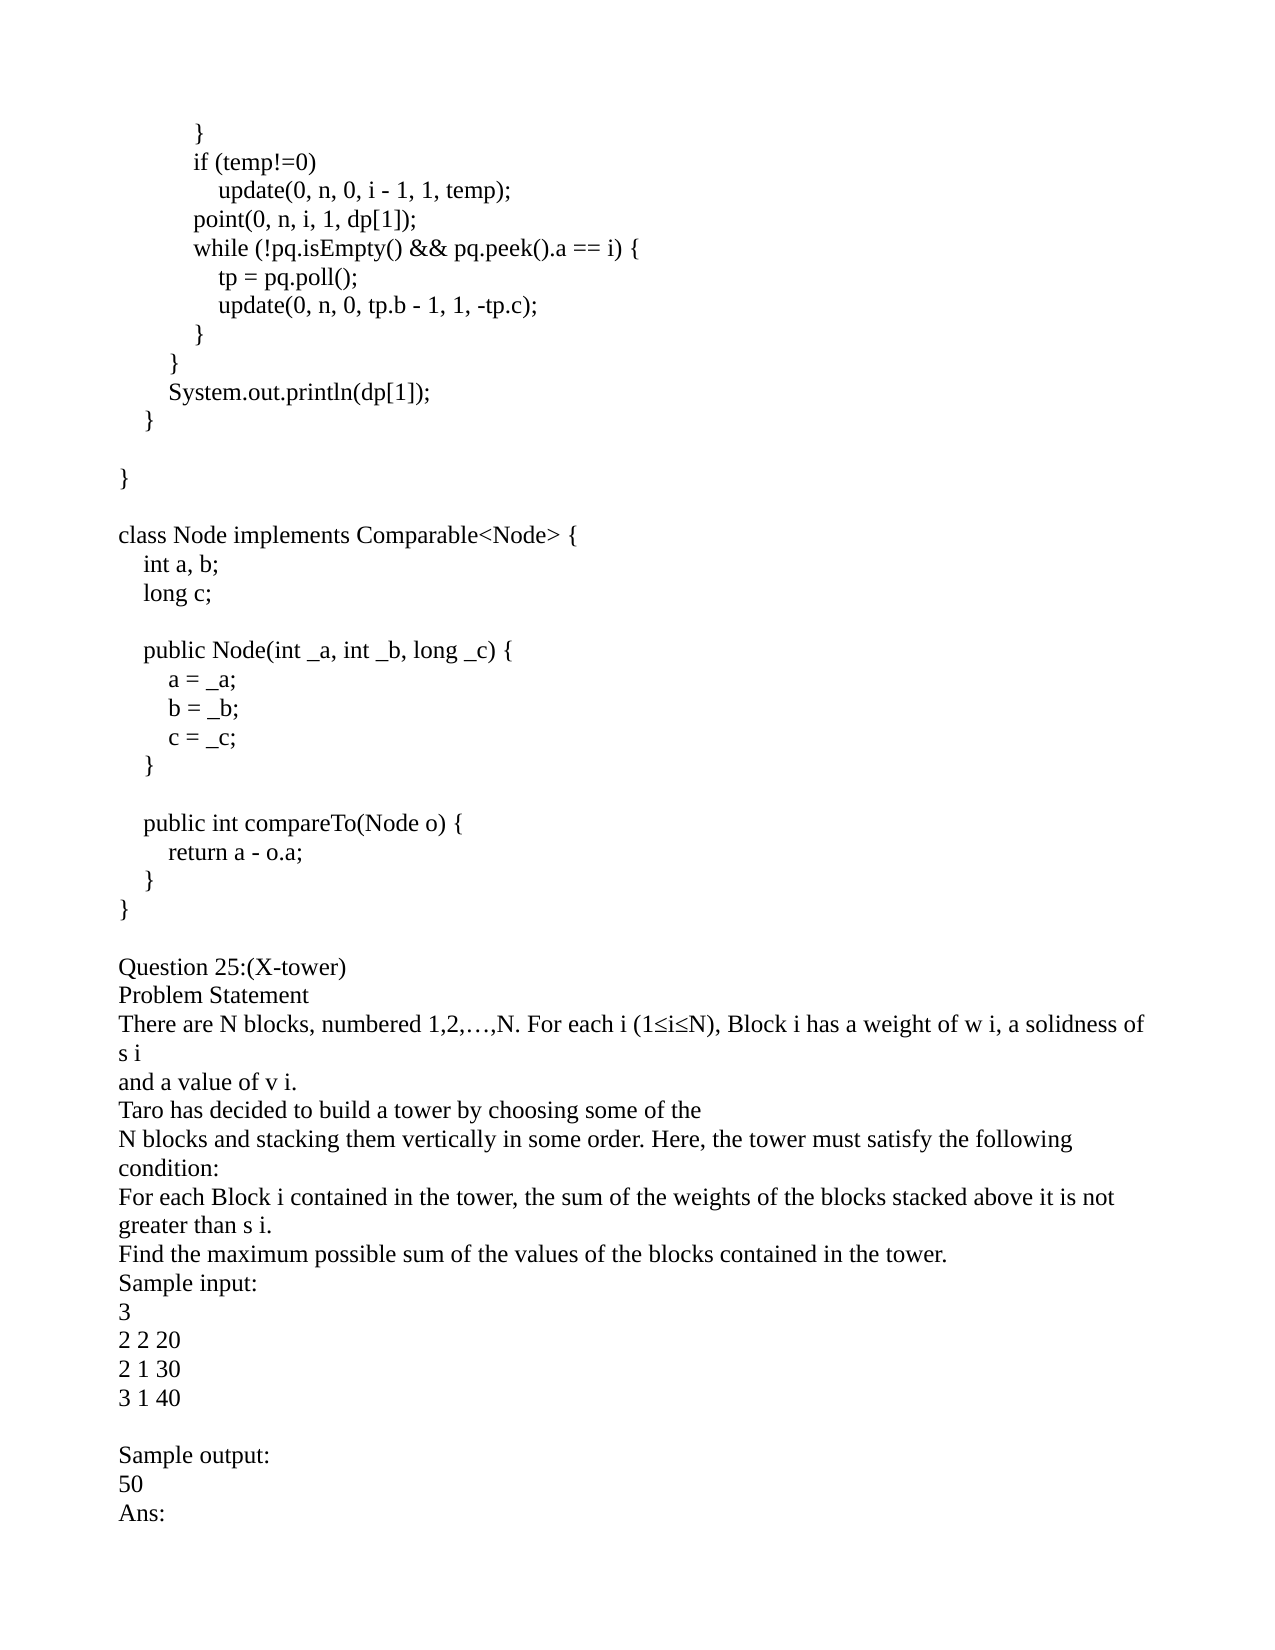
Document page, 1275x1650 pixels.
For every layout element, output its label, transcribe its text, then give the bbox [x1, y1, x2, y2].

text long c; [118, 578, 1157, 607]
text There are N blocks, numbered 1,2,…,N. For each i (1≤i≤N), Block i has a weight of w i, a solidness of s i [118, 1009, 1157, 1067]
text tp = pq.poll(); [118, 262, 1157, 291]
text Sample output: [118, 1441, 1157, 1469]
text Question 25:(X-tower) [118, 952, 1157, 981]
text } [118, 751, 1157, 779]
text c = _c; [118, 722, 1157, 751]
text 50 [118, 1469, 1157, 1498]
text int a, b; [118, 549, 1157, 578]
text a = _a; [118, 664, 1157, 693]
text } [118, 866, 1157, 894]
text public int compareTo(Node o) { [118, 808, 1157, 837]
text } [118, 463, 1157, 492]
text 2 2 20 [118, 1326, 1157, 1354]
text b = _b; [118, 693, 1157, 722]
text public Node(int _a, int _b, long _c) { [118, 636, 1157, 664]
text N blocks and stacking them vertically in some order. Here, the tower must satisfy the following condition: [118, 1124, 1157, 1182]
text } [118, 348, 1157, 377]
text update(0, n, 0, tp.b - 1, 1, -tp.c); [118, 291, 1157, 319]
text } [118, 406, 1157, 434]
text return a - o.a; [118, 837, 1157, 866]
text For each Block i contained in the tower, the sum of the weights of the blocks stacked above it is not greater than s i. [118, 1182, 1157, 1239]
text } [118, 118, 1157, 147]
text class Node implements Comparable<Node> { [118, 521, 1157, 549]
text while (!pq.isEmpty() && pq.peek().a == i) { [118, 233, 1157, 262]
text point(0, n, i, 1, dp[1]); [118, 204, 1157, 233]
text ​and a value of v i. [118, 1067, 1157, 1096]
text Find the maximum possible sum of the values of the blocks contained in the tower. [118, 1239, 1157, 1268]
text } [118, 894, 1157, 923]
text } [118, 319, 1157, 348]
text System.out.println(dp[1]); [118, 377, 1157, 406]
text Problem Statement [118, 981, 1157, 1009]
text Taro has decided to build a tower by choosing some of the [118, 1096, 1157, 1124]
text 2 1 30 [118, 1354, 1157, 1383]
text Ans: [118, 1498, 1157, 1527]
text Sample input: [118, 1268, 1157, 1297]
text if (temp!=0) [118, 147, 1157, 176]
text 3 1 40 [118, 1383, 1157, 1412]
text 3 [118, 1297, 1157, 1326]
text update(0, n, 0, i - 1, 1, temp); [118, 176, 1157, 204]
